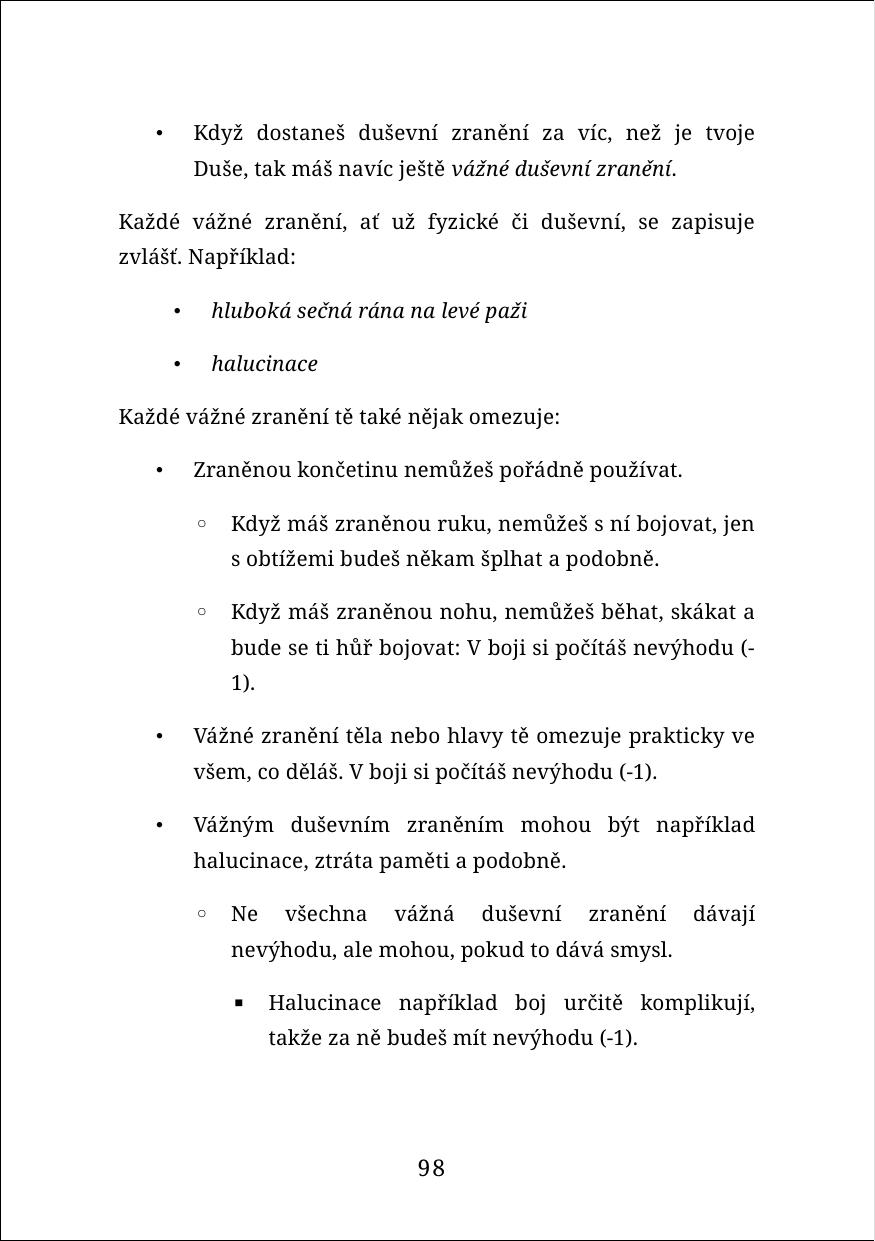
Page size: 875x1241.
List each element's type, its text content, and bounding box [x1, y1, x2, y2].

list halucinace [173, 349, 756, 377]
list Ne všechna vážná duševní zranění dávají nevýhodu, ale mohou, pokud to dává smysl. [193, 899, 756, 963]
text Každé vážné zranění, ať už fyzické či duševní, se zapisuje zvlášť. Například: [118, 207, 756, 271]
list Vážné zranění těla nebo hlavy tě omezuje prakticky ve všem, co děláš. V boji si počítáš nevýhodu (-1). [156, 722, 756, 786]
list Když dostaneš duševní zranění za víc, než je tvoje Duše, tak máš navíc ještě vážné duševní zranění. [156, 118, 756, 182]
list hluboká sečná rána na levé paži [173, 296, 756, 324]
text Každé vážné zranění tě také nějak omezuje: [118, 402, 756, 431]
list Když máš zraněnou nohu, nemůžeš běhat, skákat a bude se ti hůř bojovat: V boji si počítáš nevýhodu (-1). [193, 597, 756, 697]
list Když máš zraněnou ruku, nemůžeš s ní bojovat, jen s obtížemi budeš někam šplhat a podobně. [193, 509, 756, 573]
list Halucinace například boj určitě komplikují, takže za ně budeš mít nevýhodu (-1). [231, 988, 756, 1052]
list Vážným duševním zraněním mohou být například halucinace, ztráta paměti a podobně. [156, 810, 756, 874]
list Zraněnou končetinu nemůžeš pořádně používat. [156, 455, 756, 484]
